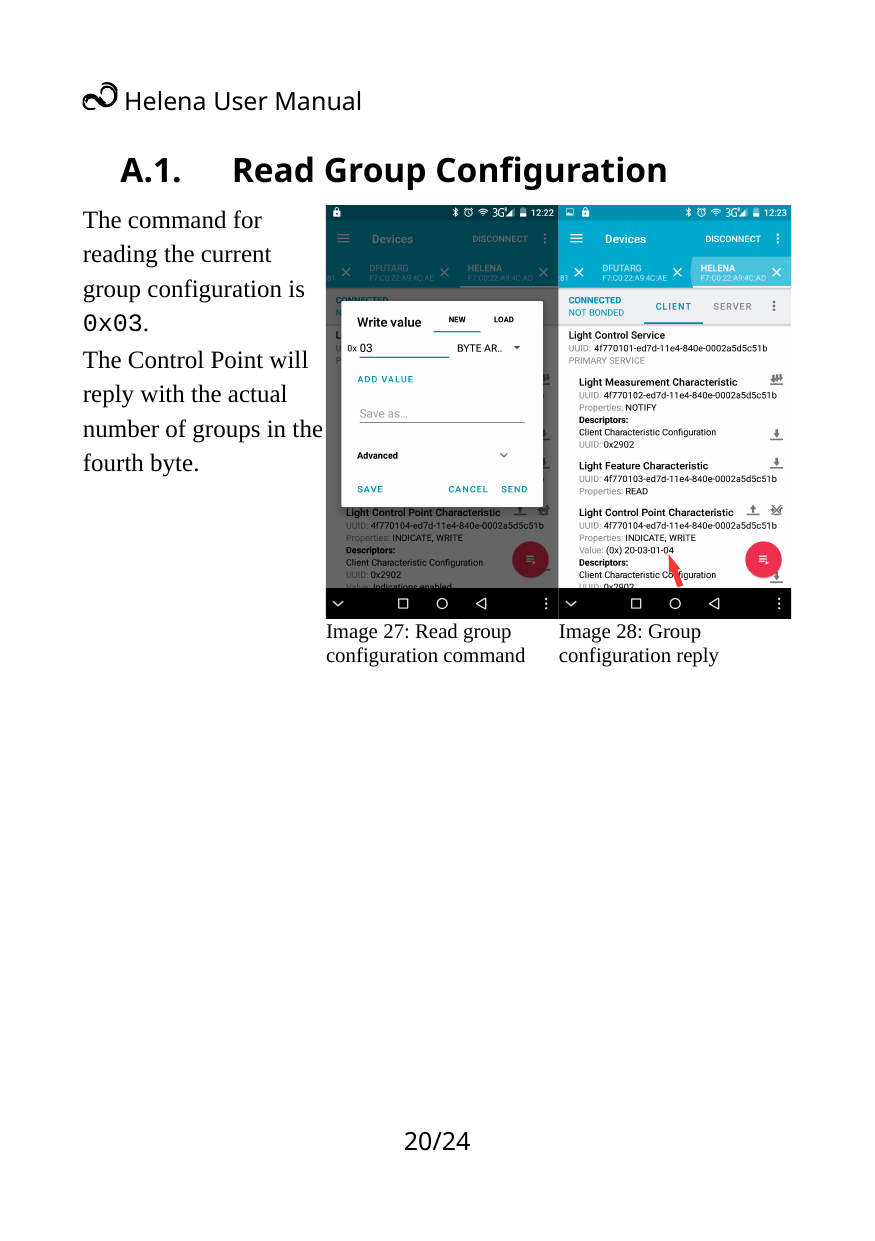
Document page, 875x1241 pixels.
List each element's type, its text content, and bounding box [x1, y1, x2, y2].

text The command for reading the current group configuration is 0x03. The Control Point will reply with the actual number of groups in the fourth byte. [83, 205, 326, 667]
text Image 28: Group configuration reply [559, 619, 791, 667]
text Image 27: Read group configuration command [326, 619, 558, 667]
subtitle Read Group Configuration [120, 147, 791, 192]
picture [325, 205, 792, 619]
